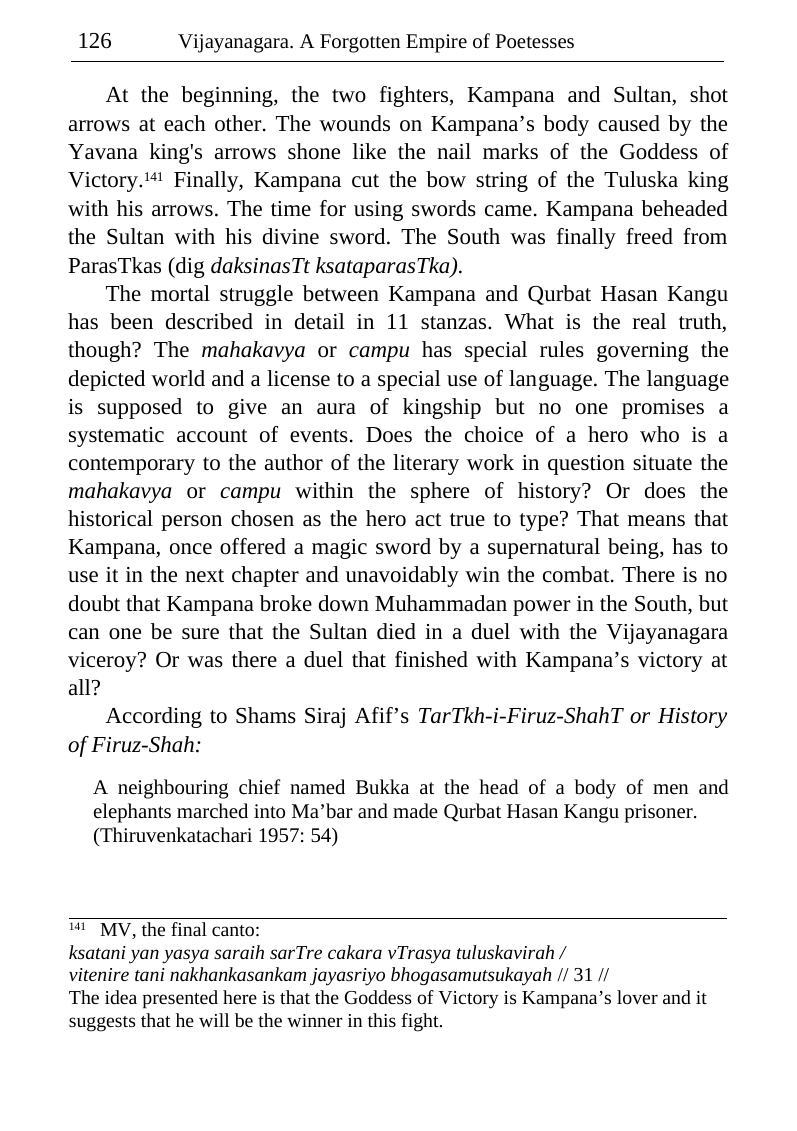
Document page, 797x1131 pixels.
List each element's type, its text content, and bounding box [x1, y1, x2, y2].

text ksatani yan yasya saraih sarTre cakara vTrasya tuluskavirah / [69, 941, 727, 963]
text 126 [70, 27, 118, 53]
text The mortal struggle between Kampana and Qurbat Hasan Kangu has been described in detail in 11 stanzas. What is the real truth, though? The mahakavya or campu has special rules governing the depicted world and a license to a special use of lan­guage. The language is supposed to give an aura of kingship but no one promises a systematic account of events. Does the choice of a hero who is a contemporary to the author of the literary work in question situate the mahakavya or campu within the sphere of history? Or does the historical person chosen as the hero act true to type? That means that Kampana, once offered a magic sword by a supernatural being, has to use it in the next chapter and unavoidably win the combat. There is no doubt that Kampana broke down Muhammadan power in the South, but can one be sure that the Sultan died in a duel with the Vijayanagara viceroy? Or was there a duel that finished with Kampana’s victory at all? [68, 280, 729, 700]
text According to Shams Siraj Afif’s TarTkh-i-Firuz-ShahT or His­tory of Firuz-Shah: [68, 702, 729, 757]
text Vijayanagara. A Forgotten Empire of Poetesses [178, 29, 619, 53]
text (Thiruvenkatachari 1957: 54) [68, 823, 729, 847]
text The idea presented here is that the Goddess of Victory is Kampana’s lover and it suggests that he will be the winner in this fight. [69, 986, 727, 1032]
text At the beginning, the two fighters, Kampana and Sultan, shot arrows at each other. The wounds on Kampana’s body caused by the Yavana king's arrows shone like the nail marks of the Goddess of Victory.141 Finally, Kampana cut the bow string of the Tuluska king with his arrows. The time for using swords came. Kampana beheaded the Sultan with his divine sword. The South was finally freed from ParasTkas (dig daksinasTt ksataparasTka). [68, 81, 729, 278]
text A neighbouring chief named Bukka at the head of a body of men and elephants marched into Ma’bar and made Qurbat Hasan Kangu prisoner. [93, 774, 729, 823]
text 141 MV, the final canto: [69, 919, 727, 941]
text vitenire tani nakhankasankam jayasriyo bhogasamutsukayah // 31 // [69, 963, 727, 986]
